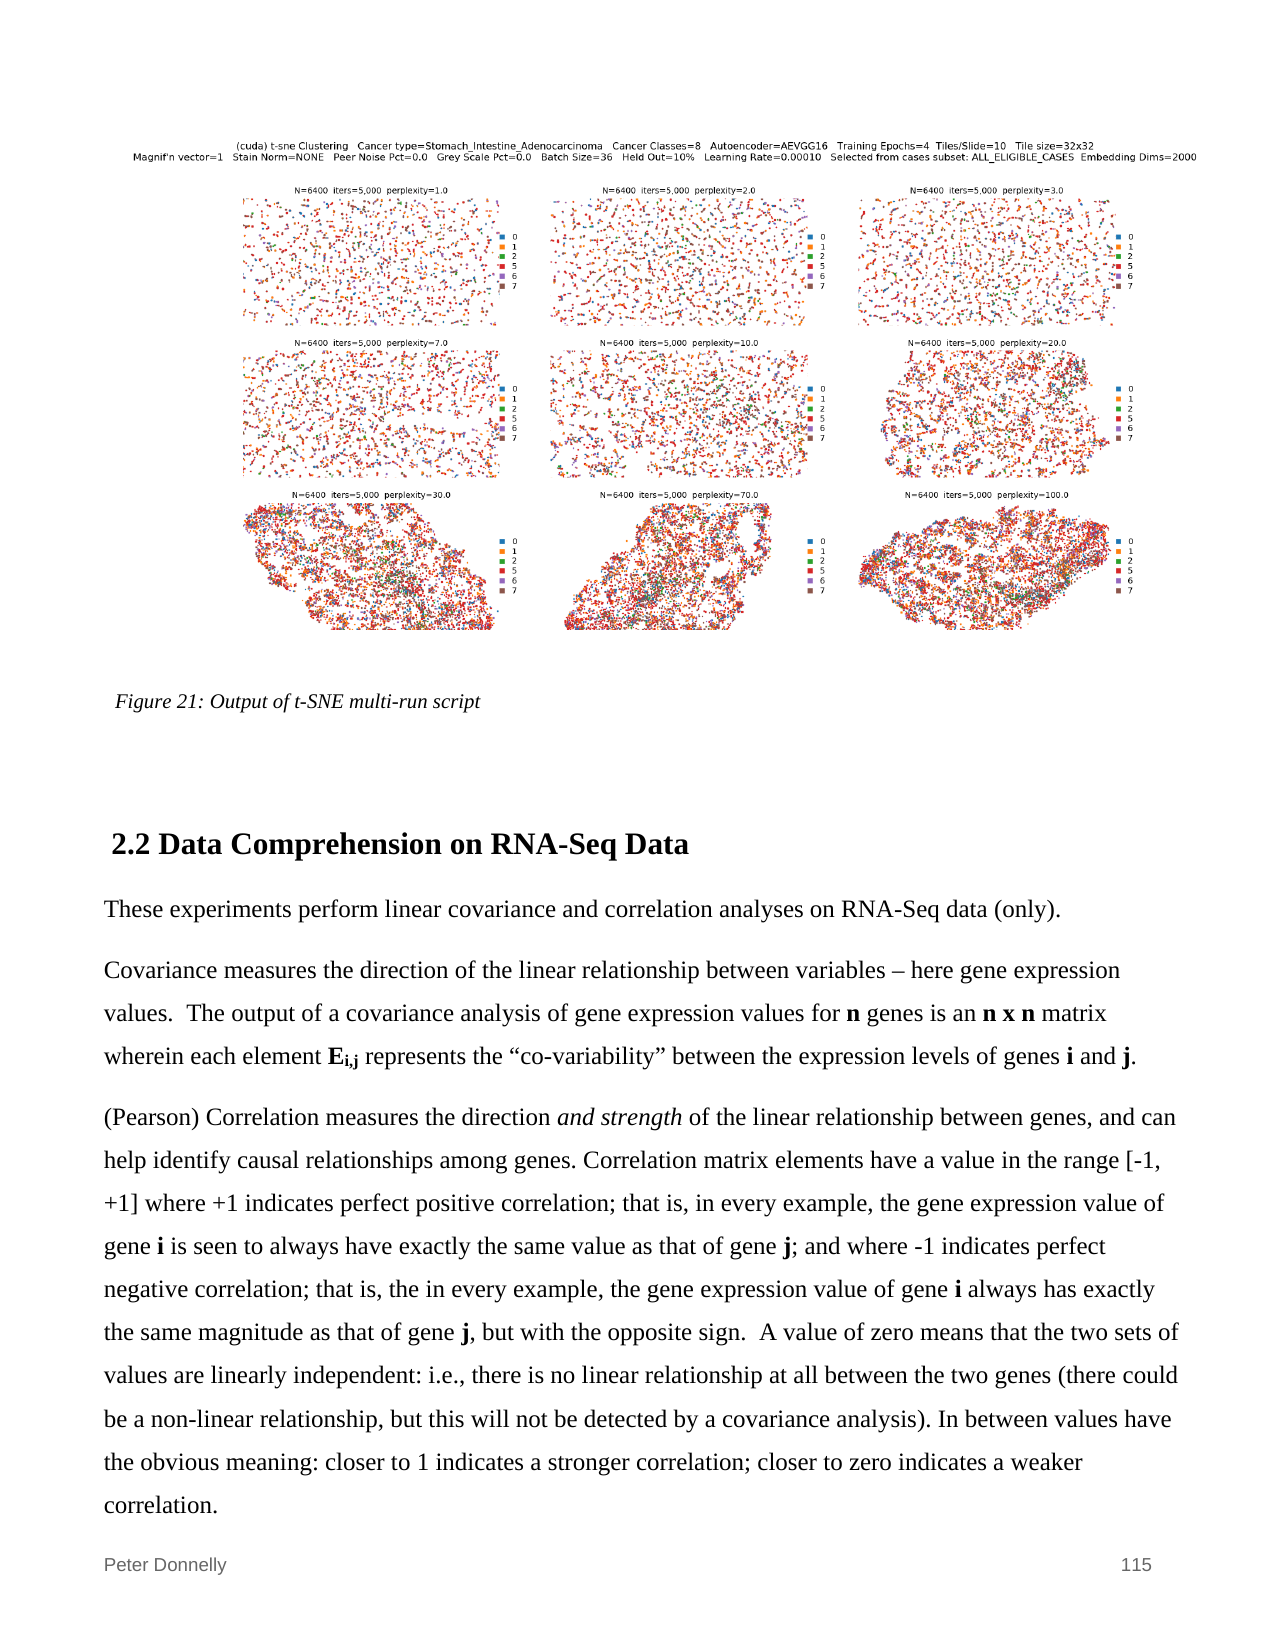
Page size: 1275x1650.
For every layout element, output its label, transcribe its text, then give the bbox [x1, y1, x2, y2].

text These experiments perform linear covariance and correlation analyses on RNA-Seq data (only). [103, 894, 1181, 923]
subtitle Data Comprehension on RNA-Seq Data [103, 826, 1181, 861]
text (Pearson) Correlation measures the direction and strength of the linear relationship between genes, and can help identify causal relationships among genes. Correlation matrix elements have a value in the range [-1, +1] where +1 indicates perfect positive correlation; that is, in every example, the gene expression value of gene i is seen to always have exactly the same value as that of gene j; and where -1 indicates perfect negative correlation; that is, the in every example, the gene expression value of gene i always has exactly the same magnitude as that of gene j, but with the opposite sign. A value of zero means that the two sets of values are linearly independent: i.e., there is no linear relationship at all between the two genes (there could be a non-linear relationship, but this will not be detected by a covariance analysis). In between values have the obvious meaning: closer to 1 indicates a stronger correlation; closer to zero indicates a weaker correlation. [103, 1102, 1181, 1519]
text Figure 21: Output of t-SNE multi-run script [115, 690, 1212, 713]
text Covariance measures the direction of the linear relationship between variables – here gene expression values. The output of a covariance analysis of gene expression values for n genes is an n x n matrix wherein each element Ei,j represents the “co-variability” between the expression levels of genes i and j. [103, 955, 1181, 1070]
picture [124, 132, 1203, 690]
